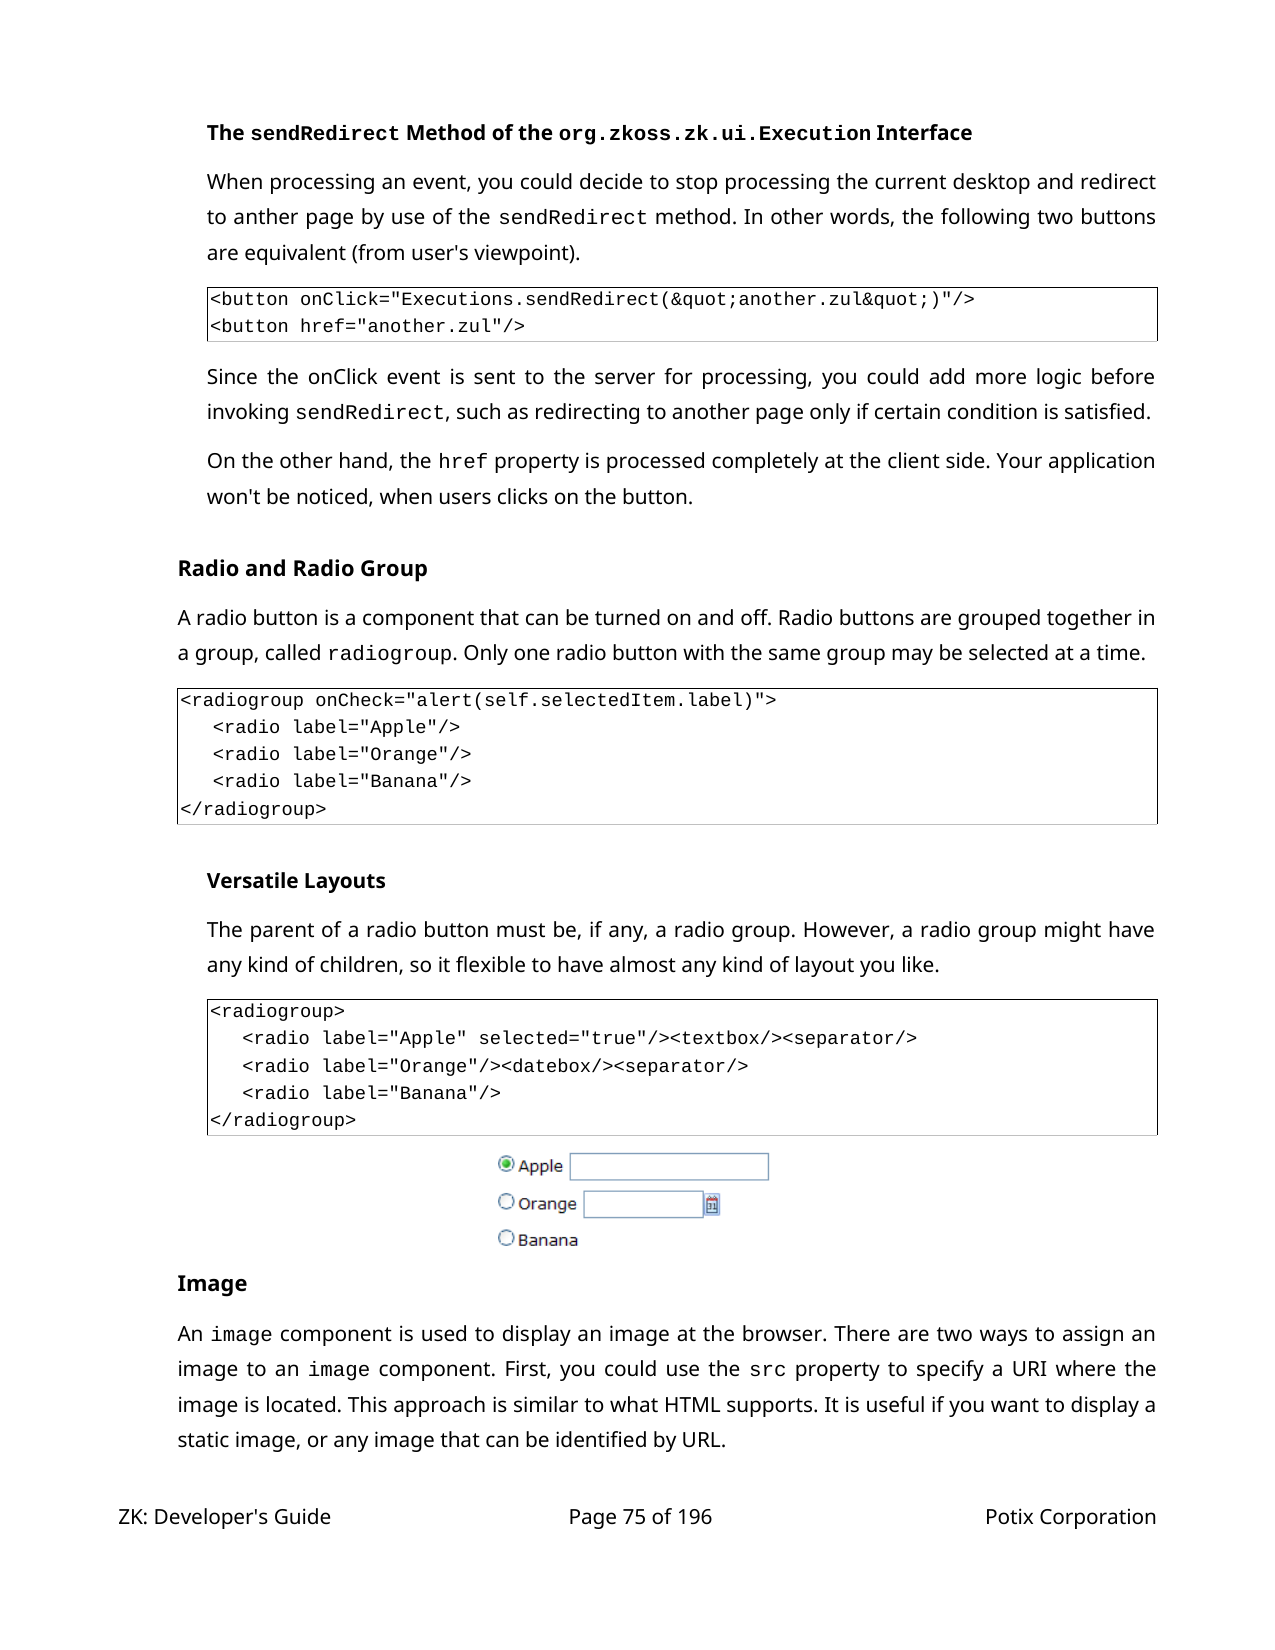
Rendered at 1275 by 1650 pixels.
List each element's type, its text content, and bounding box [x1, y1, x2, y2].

subtitle Versatile Layouts [207, 866, 1157, 894]
text <button onClick="Executions.sendRedirect(&quot;another.zul&quot;)"/> [208, 288, 1157, 311]
text An image component is used to display an image at the browser. There are two ways to assign an image to an image component. First, you could use the src property to specify a URI where the image is located. This approach is similar to what HTML supports. It is useful if you want to display a static image, or any image that can be identified by URL. [177, 1319, 1157, 1453]
subtitle Radio and Radio Group [177, 553, 1157, 583]
text <button href="another.zul"/> [208, 314, 1157, 341]
text On the other hand, the href property is processed completely at the client side. Your application won't be noticed, when users clicks on the button. [207, 446, 1157, 510]
text When processing an event, you could decide to stop processing the current desktop and redirect to anther page by use of the sendRedirect method. In other words, the following two buttons are equivalent (from user's viewpoint). [207, 167, 1157, 266]
text <radiogroup> [208, 1000, 1157, 1023]
text <radio label="Orange"/> [178, 742, 1157, 766]
text A radio button is a component that can be turned on and off. Radio buttons are grouped together in a group, called radiogroup. Only one radio button with the same group may be selected at a time. [177, 603, 1157, 667]
text <radio label="Apple"/> [178, 715, 1157, 739]
picture [492, 1148, 783, 1251]
text <radio label="Apple" selected="true"/><textbox/><separator/> [208, 1026, 1157, 1051]
text Since the onClick event is sent to the server for processing, you could add more logic before invoking sendRedirect, such as redirecting to another page only if certain condition is satisfied. [207, 362, 1157, 426]
text <radio label="Orange"/><datebox/><separator/> [208, 1053, 1157, 1078]
text </radiogroup> [178, 796, 1157, 824]
subtitle The sendRedirect Method of the org.zkoss.zk.ui.Execution Interface [207, 118, 1157, 147]
subtitle Image [177, 1251, 1157, 1298]
text <radiogroup onCheck="alert(self.selectedItem.label)"> [178, 689, 1157, 712]
text </radiogroup> [208, 1108, 1157, 1135]
text <radio label="Banana"/> [178, 769, 1157, 793]
text The parent of a radio button must be, if any, a radio group. However, a radio group might have any kind of children, so it flexible to have almost any kind of layout you like. [207, 915, 1157, 978]
text <radio label="Banana"/> [208, 1081, 1157, 1105]
